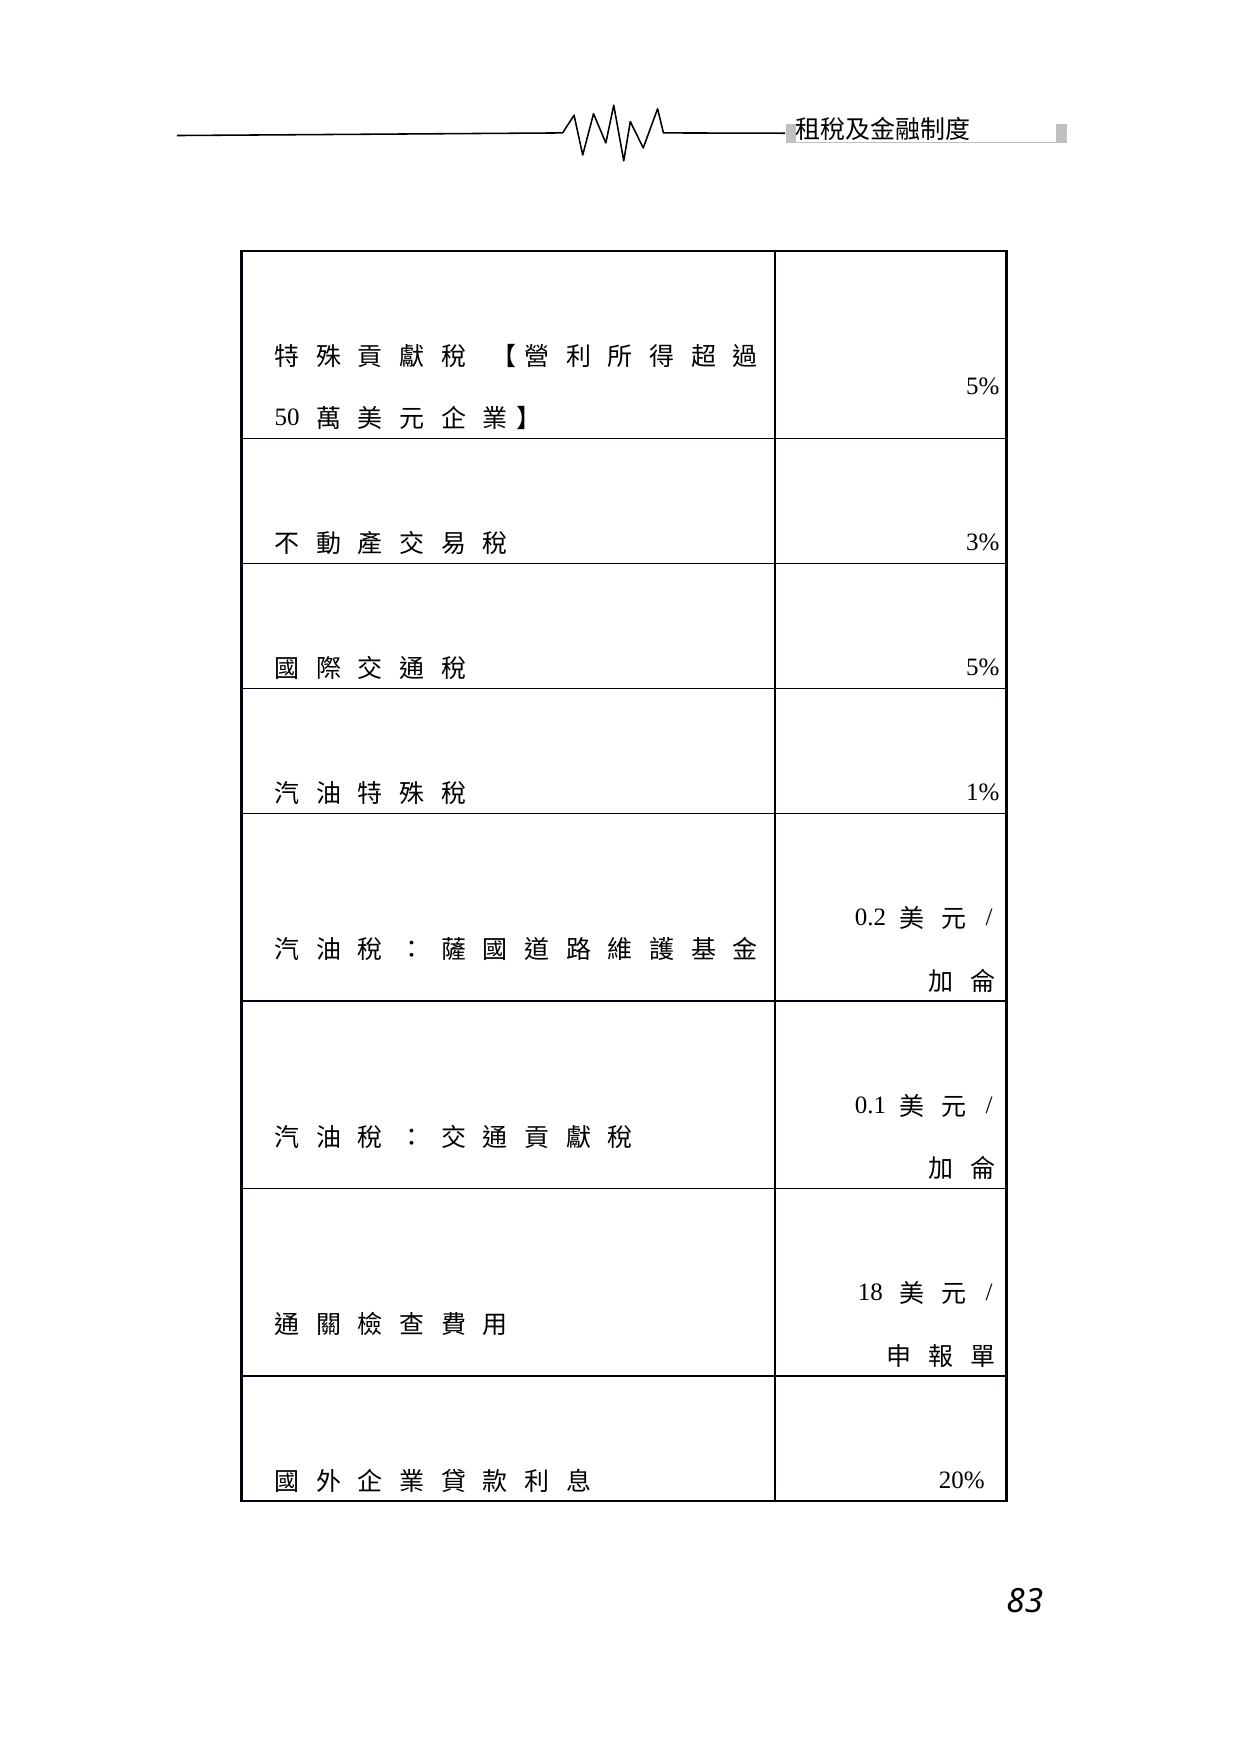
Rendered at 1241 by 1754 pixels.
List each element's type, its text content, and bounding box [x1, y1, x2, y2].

table_cell 國際交通稅 [243, 564, 774, 688]
table_cell 0.1美元/加侖 [776, 1002, 1005, 1188]
table_cell 汽油稅：交通貢獻稅 [243, 1002, 774, 1188]
table_cell 汽油稅：薩國道路維護基金 [243, 814, 774, 1000]
table_cell 通關檢查費用 [243, 1189, 774, 1375]
table_cell 不動產交易稅 [243, 439, 774, 563]
table_cell 5% [776, 252, 1005, 438]
table_cell 18美元/申報單 [776, 1189, 1005, 1375]
table_cell 特殊貢獻稅【營利所得超過50萬美元企業】 [243, 252, 774, 438]
table_cell 3% [776, 439, 1005, 563]
table_cell 5% [776, 564, 1005, 688]
table_cell 汽油特殊稅 [243, 689, 774, 813]
table_cell 20% [776, 1377, 1005, 1500]
table_cell 1% [776, 689, 1005, 813]
table_cell 0.2美元/加侖 [776, 814, 1005, 1000]
table_cell 國外企業貸款利息 [243, 1377, 774, 1500]
